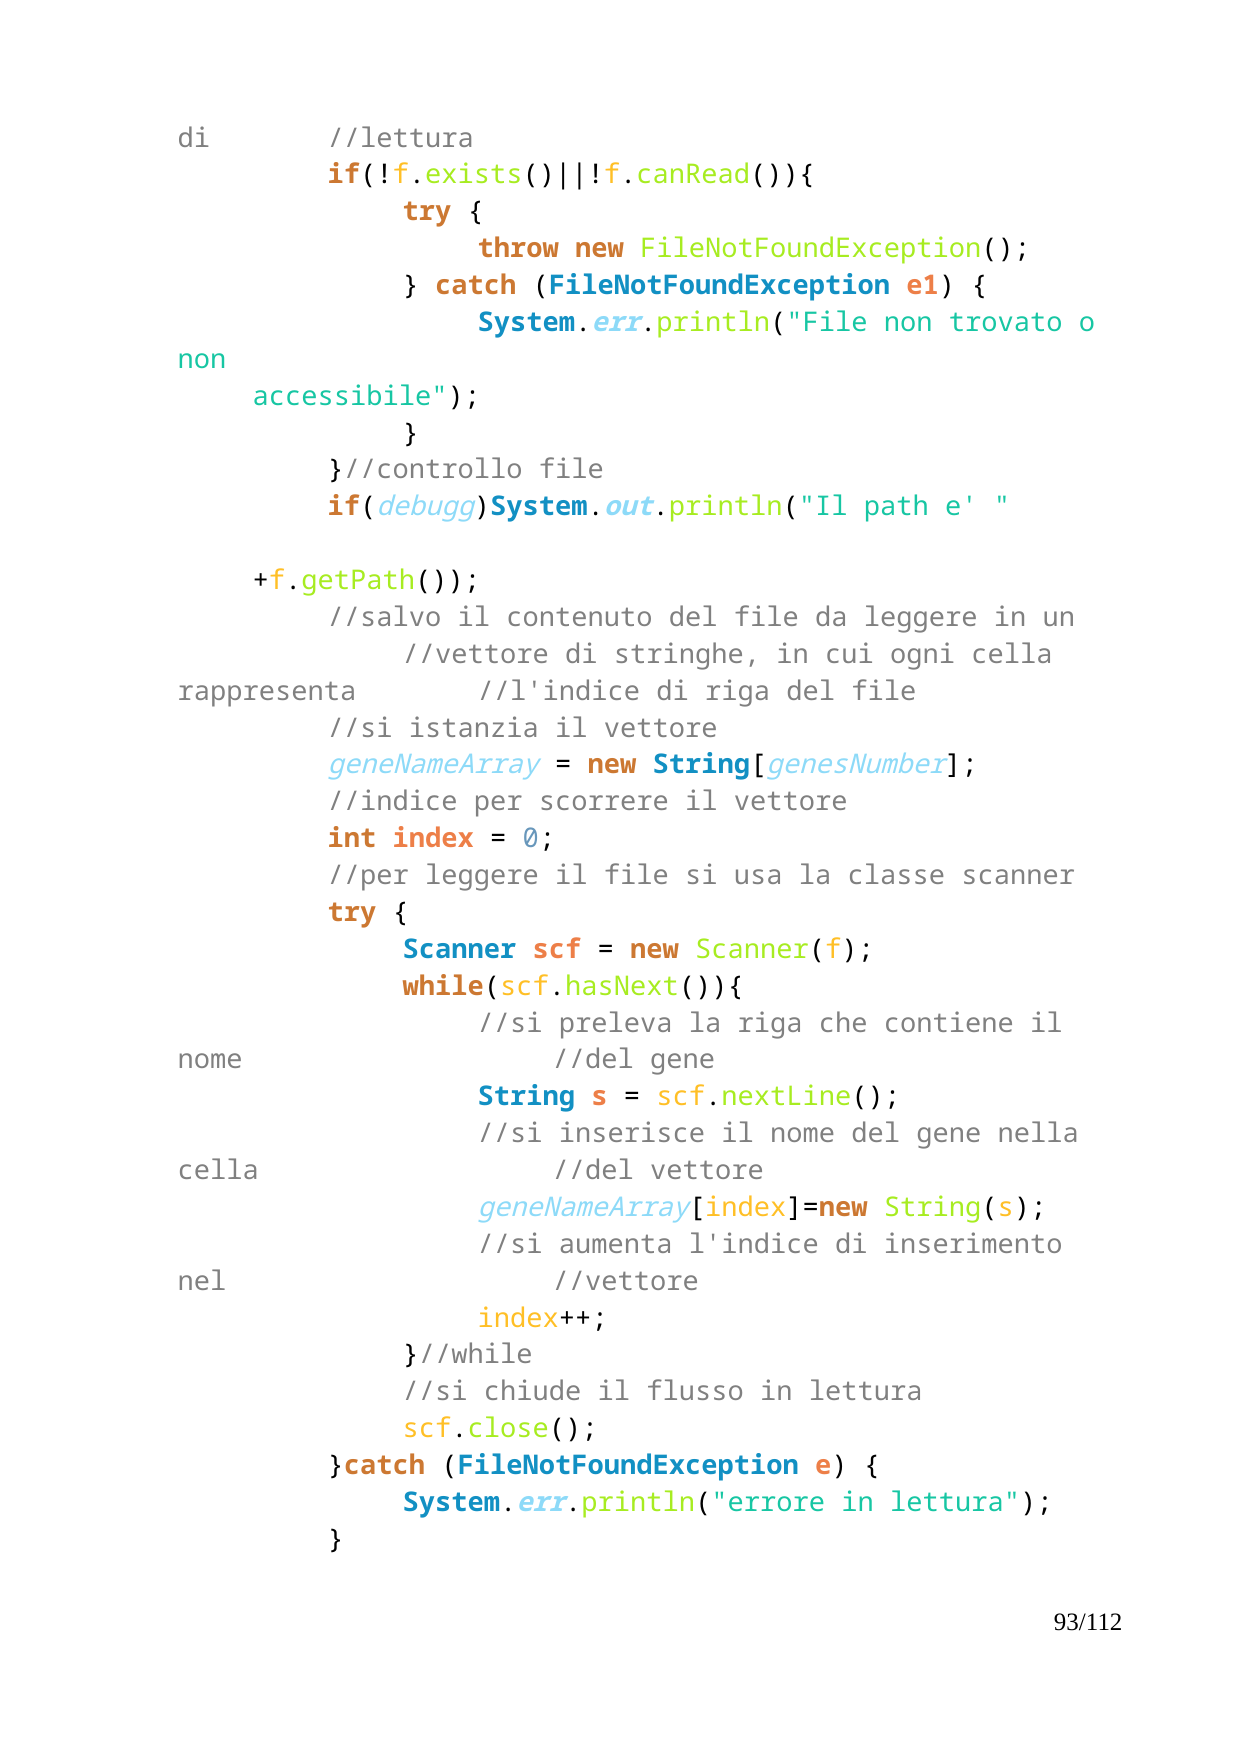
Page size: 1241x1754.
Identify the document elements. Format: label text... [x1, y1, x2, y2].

text geneNameArray[index]=new String(s); [177, 1187, 1122, 1224]
text //si preleva la riga che contiene il nome //del gene [177, 1003, 1122, 1077]
text try { [177, 892, 1122, 929]
text index++; [177, 1298, 1122, 1335]
text System.err.println("errore in lettura"); [177, 1482, 1122, 1519]
text //indice per scorrere il vettore [177, 782, 1122, 819]
text try { [177, 192, 1122, 229]
text while(scf.hasNext()){ [177, 966, 1122, 1003]
text String s = scf.nextLine(); [177, 1077, 1122, 1114]
text if(!f.exists()||!f.canRead()){ [177, 155, 1122, 192]
text Scanner scf = new Scanner(f); [177, 929, 1122, 966]
text } catch (FileNotFoundException e1) { [177, 266, 1122, 302]
text //si chiude il flusso in lettura [177, 1372, 1122, 1409]
text //si istanzia il vettore [177, 708, 1122, 745]
text scf.close(); [177, 1409, 1122, 1446]
text } [177, 413, 1122, 450]
text throw new FileNotFoundException(); [177, 229, 1122, 266]
text //si inserisce il nome del gene nella cella //del vettore [177, 1114, 1122, 1187]
text }//controllo file [177, 450, 1122, 487]
text }catch (FileNotFoundException e) { [177, 1446, 1122, 1482]
text int index = 0; [177, 819, 1122, 856]
text if(debugg)System.out.println("Il path e' " +f.getPath()); [177, 487, 1122, 597]
text //si aumenta l'indice di inserimento nel //vettore [177, 1224, 1122, 1298]
text System.err.println("File non trovato o non accessibile"); [177, 302, 1122, 413]
text }//while [177, 1335, 1122, 1372]
text //salvo il contenuto del file da leggere in un //vettore di stringhe, in cui ogni cella rappresenta //l'indice di riga del file [177, 597, 1122, 708]
text geneNameArray = new String[genesNumber]; [177, 745, 1122, 782]
text } [177, 1519, 1122, 1556]
text //per leggere il file si usa la classe scanner [177, 856, 1122, 892]
text di //lettura [177, 118, 1122, 155]
